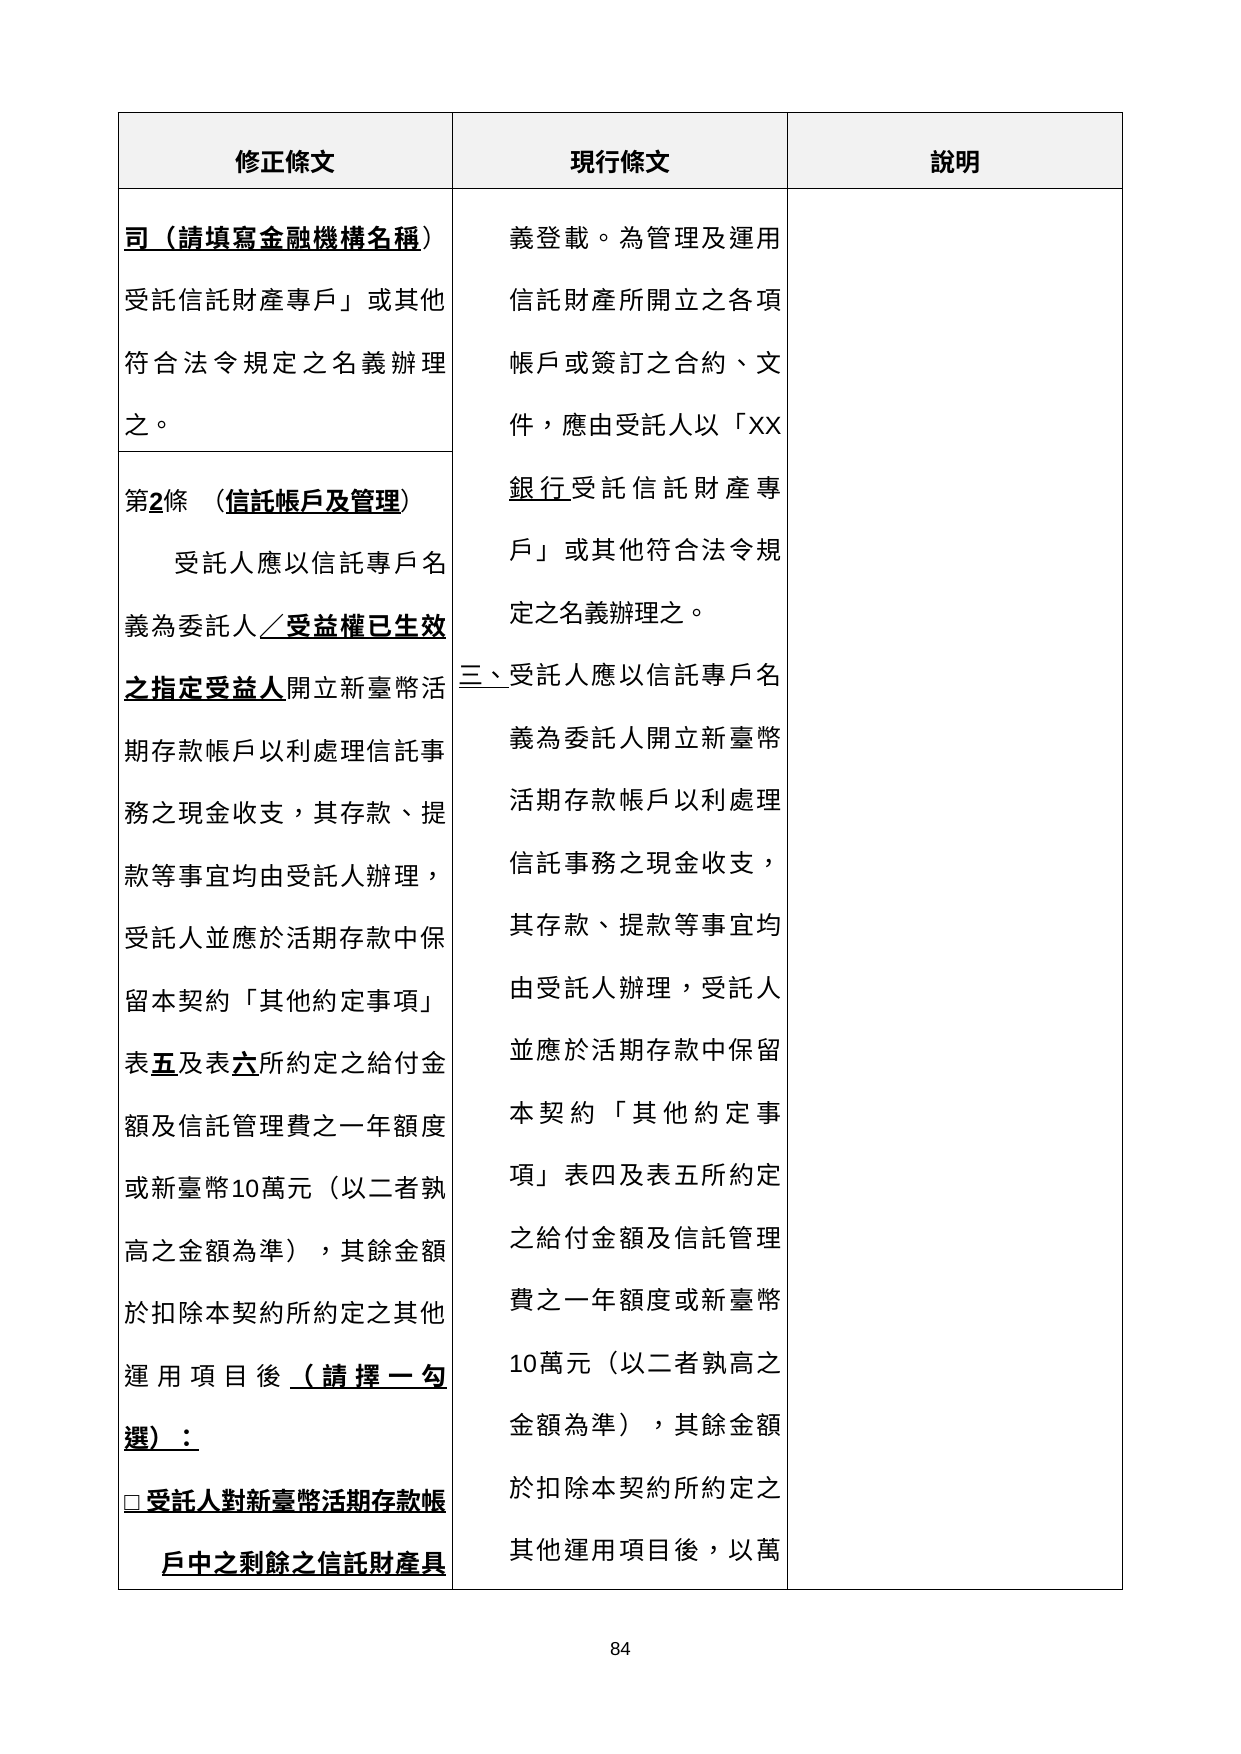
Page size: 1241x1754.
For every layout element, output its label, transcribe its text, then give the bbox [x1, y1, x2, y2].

table_cell [788, 189, 1122, 1588]
table_cell 第2條 （信託帳戶及管理） 受託人應以信託專戶名義為委託人／受益權已生效之指定受益人開立新臺幣活期存款帳戶以利處理信託事務之現金收支，其存款、提款等事宜均由受託人辦理，受託人並應於活期存款中保留本契約「其他約定事項」表五及表六所約定之給付金額及信託管理費之一年額度或新臺幣10萬元（以二者孰高之金額為準），其餘金額於扣除本契約所約定之其他運用項目後（請擇一勾選）： □ 受託人對新臺幣活期存款帳戶中之剩餘之信託財產具 [119, 452, 452, 1588]
table_header 修正條文 [119, 113, 452, 188]
table_header 說明 [788, 113, 1122, 188]
table_cell 司（請填寫金融機構名稱）受託信託財產專戶」或其他符合法令規定之名義辦理之。 [119, 189, 452, 451]
table_header 現行條文 [453, 113, 787, 188]
table_cell 義登載。為管理及運用信託財產所開立之各項帳戶或簽訂之合約、文件，應由受託人以「XX銀行受託信託財產專戶」或其他符合法令規定之名義辦理之。 三、 受託人應以信託專戶名義為委託人開立新臺幣活期存款帳戶以利處理信託事務之現金收支，其存款、提款等事宜均由受託人辦理，受託人並應於活期存款中保留本契約「其他約定事項」表四及表五所約定之給付金額及信託管理費之一年額度或新臺幣10萬元（以二者孰高之金額為準），其餘金額於扣除本契約所約定之其他運用項目後，以萬 [453, 189, 787, 1588]
